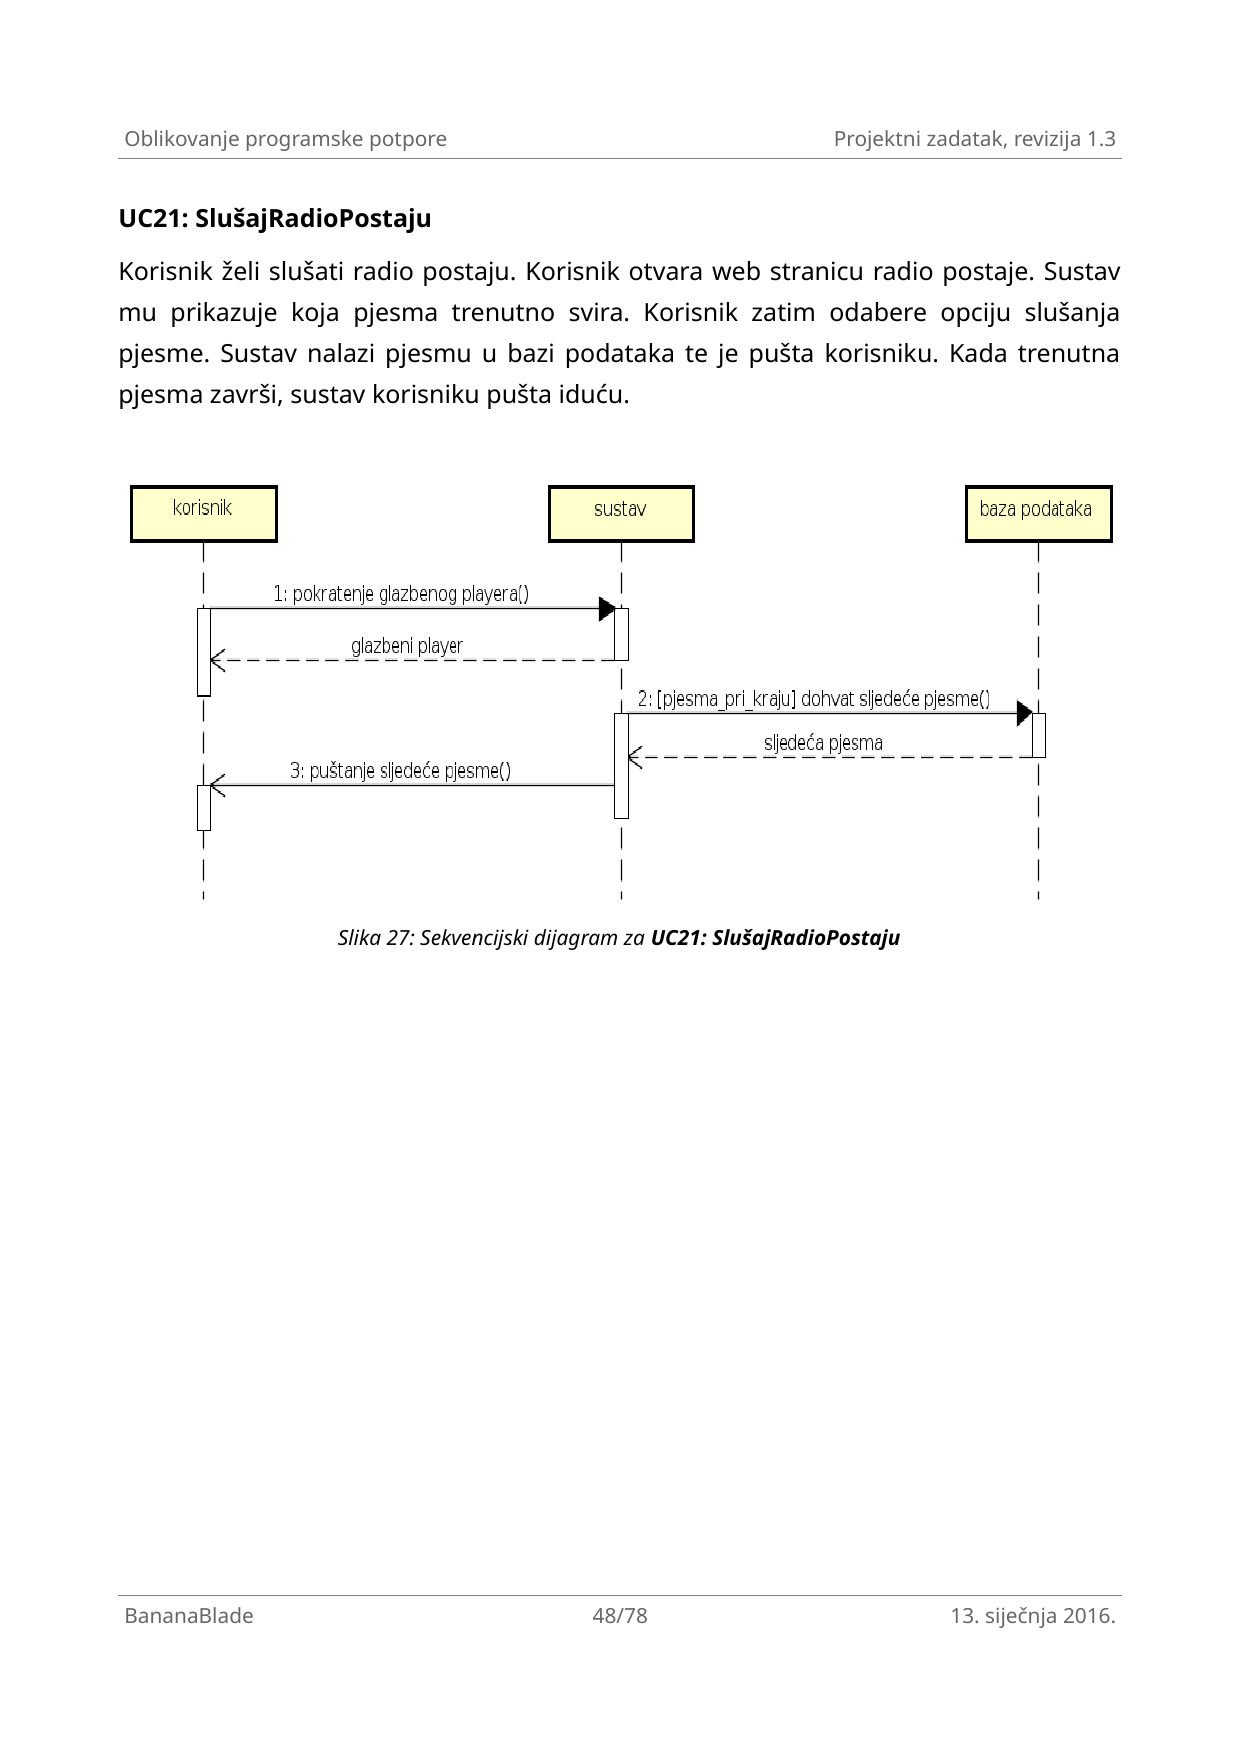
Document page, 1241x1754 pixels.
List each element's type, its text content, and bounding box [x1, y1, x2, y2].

picture [118, 470, 1123, 918]
subtitle UC21: SlušajRadioPostaju [118, 201, 1122, 234]
text Slika 27: Sekvencijski dijagram za UC21: SlušajRadioPostaju [118, 918, 1122, 952]
text Korisnik želi slušati radio postaju. Korisnik otvara web stranicu radio postaje. Sustav mu prikazuje koja pjesma trenutno svira. Korisnik zatim odabere opciju slušanja pjesme. Sustav nalazi pjesmu u bazi podataka te je pušta korisniku. Kada trenutna pjesma završi, sustav korisniku pušta iduću. [118, 254, 1122, 410]
